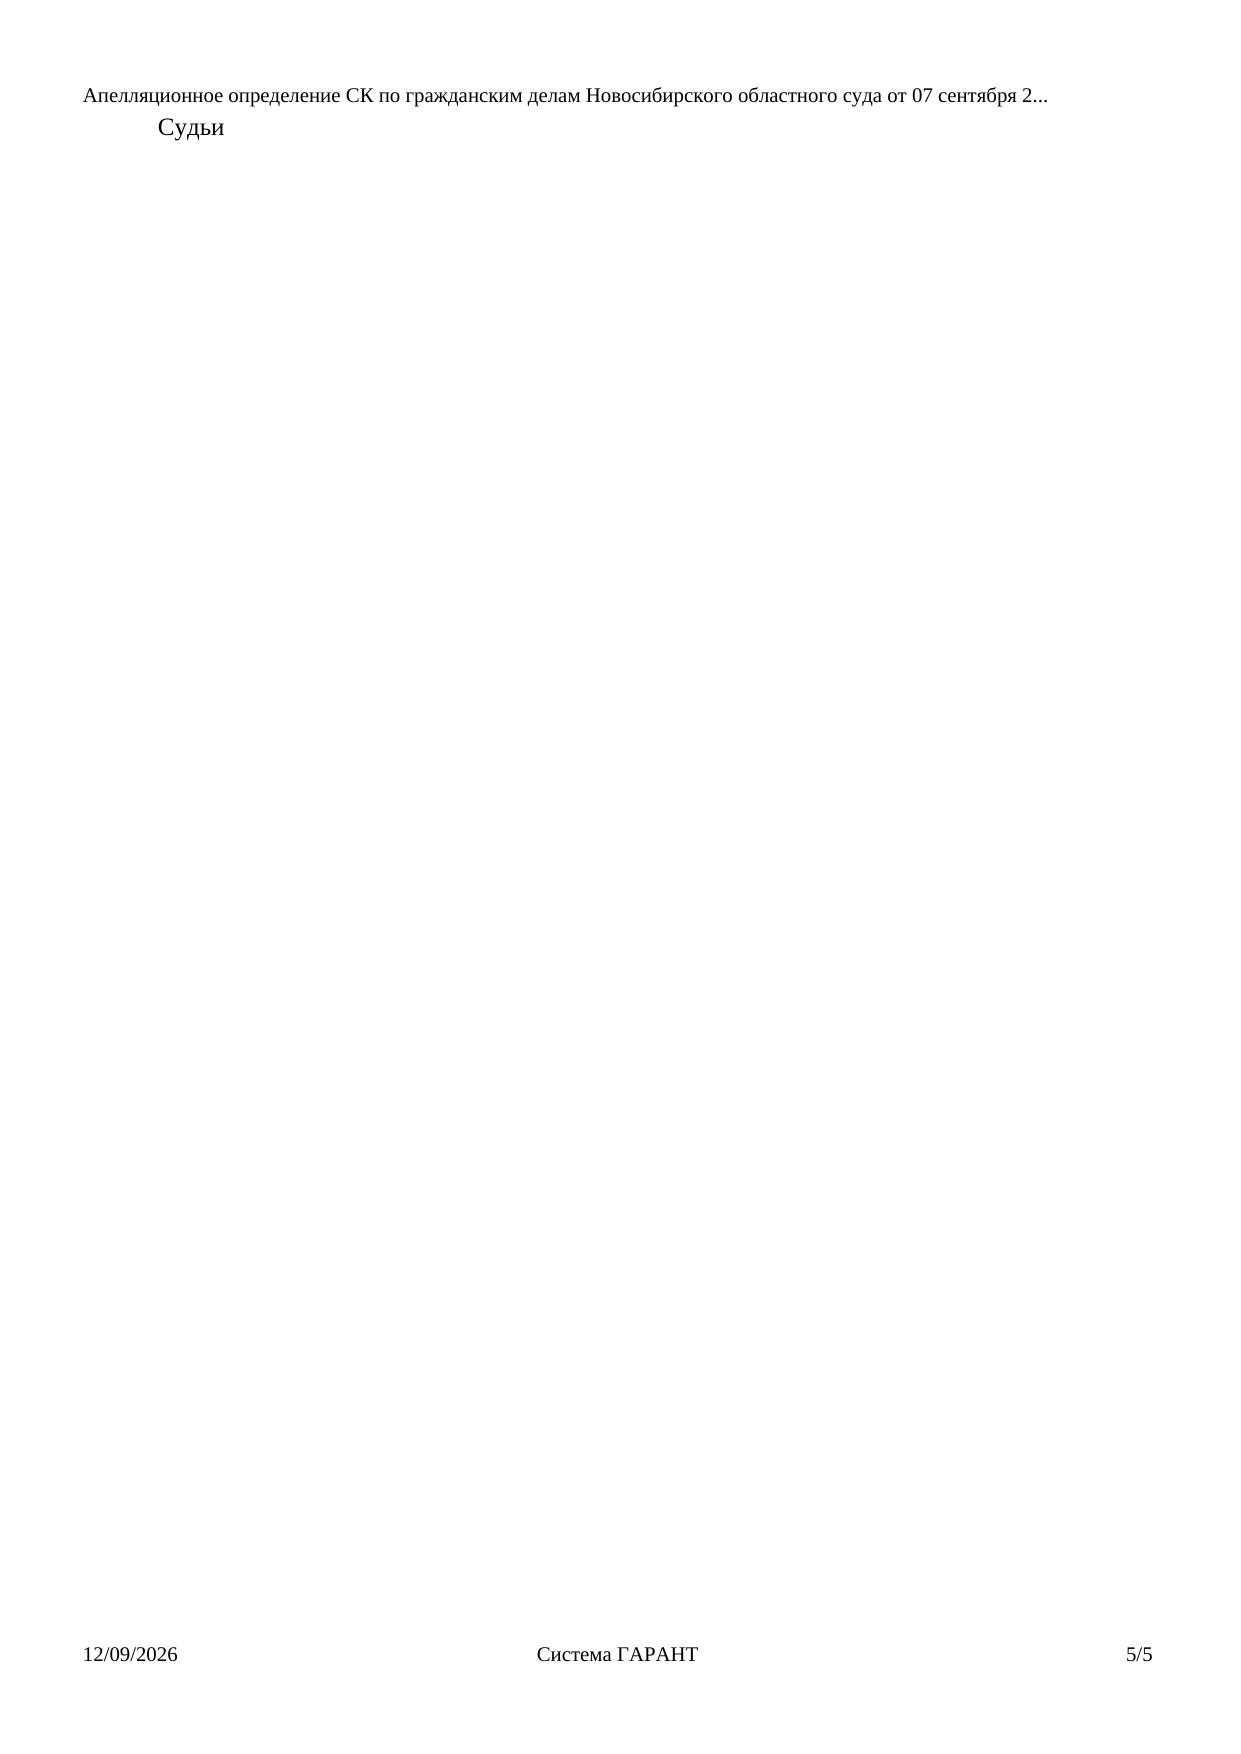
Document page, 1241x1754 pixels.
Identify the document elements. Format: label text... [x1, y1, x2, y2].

text Судьи [83, 112, 1157, 141]
